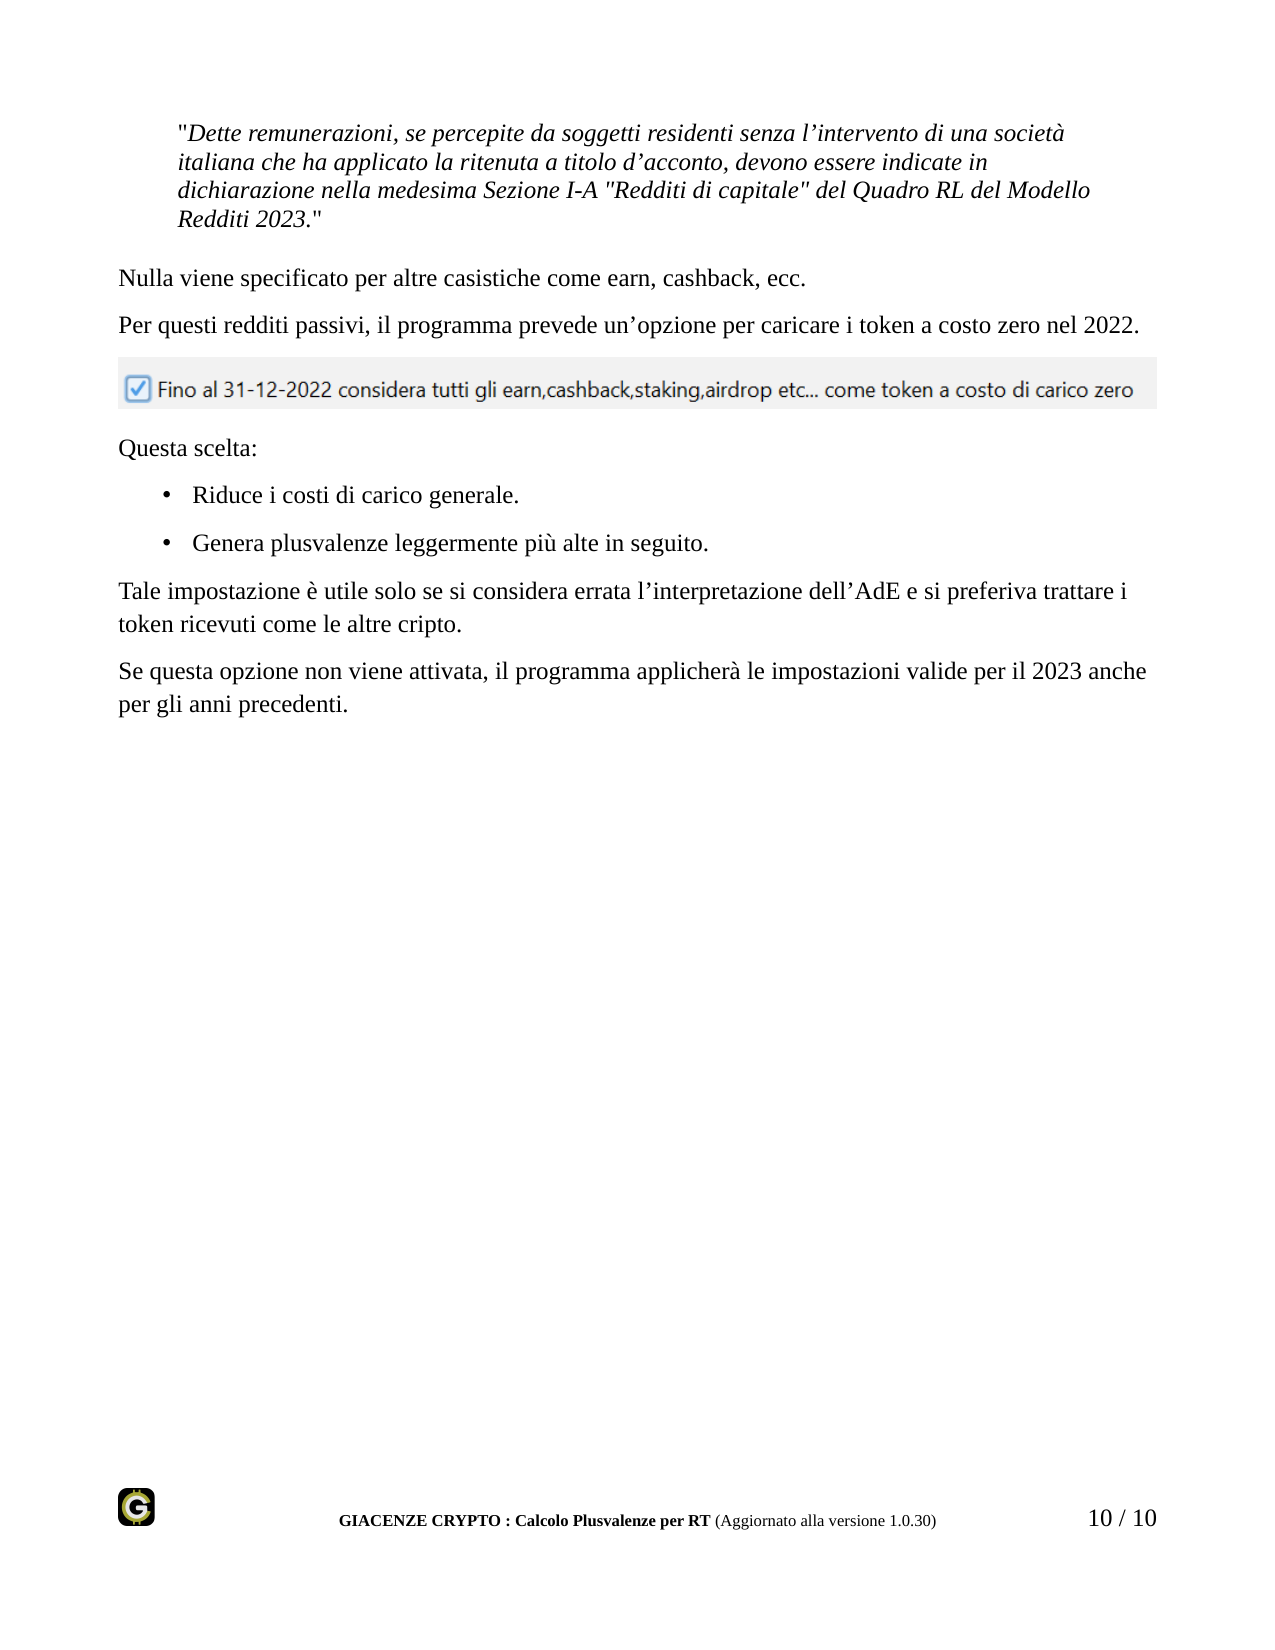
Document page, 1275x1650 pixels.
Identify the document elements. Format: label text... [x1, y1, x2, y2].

list Riduce i costi di carico generale. [162, 481, 1157, 509]
picture [118, 1488, 155, 1526]
text Per questi redditi passivi, il programma prevede un’opzione per caricare i token a costo zero nel 2022. [118, 310, 1157, 339]
text Se questa opzione non viene attivata, il programma applicherà le impostazioni valide per il 2023 anche per gli anni precedenti. [118, 656, 1157, 718]
text Nulla viene specificato per altre casistiche come earn, cashback, ecc. [118, 263, 1157, 291]
picture [118, 357, 1157, 409]
list Genera plusvalenze leggermente più alte in seguito. [162, 528, 1157, 557]
text Questa scelta: [118, 433, 1157, 462]
text "Dette remunerazioni, se percepite da soggetti residenti senza l’intervento di una società italiana che ha applicato la ritenuta a titolo d’acconto, devono essere indicate in dichiarazione nella medesima Sezione I-A "Redditi di capitale" del Quadro RL del Modello Redditi 2023." [177, 118, 1098, 233]
text Tale impostazione è utile solo se si considera errata l’interpretazione dell’AdE e si preferiva trattare i token ricevuti come le altre cripto. [118, 576, 1157, 638]
